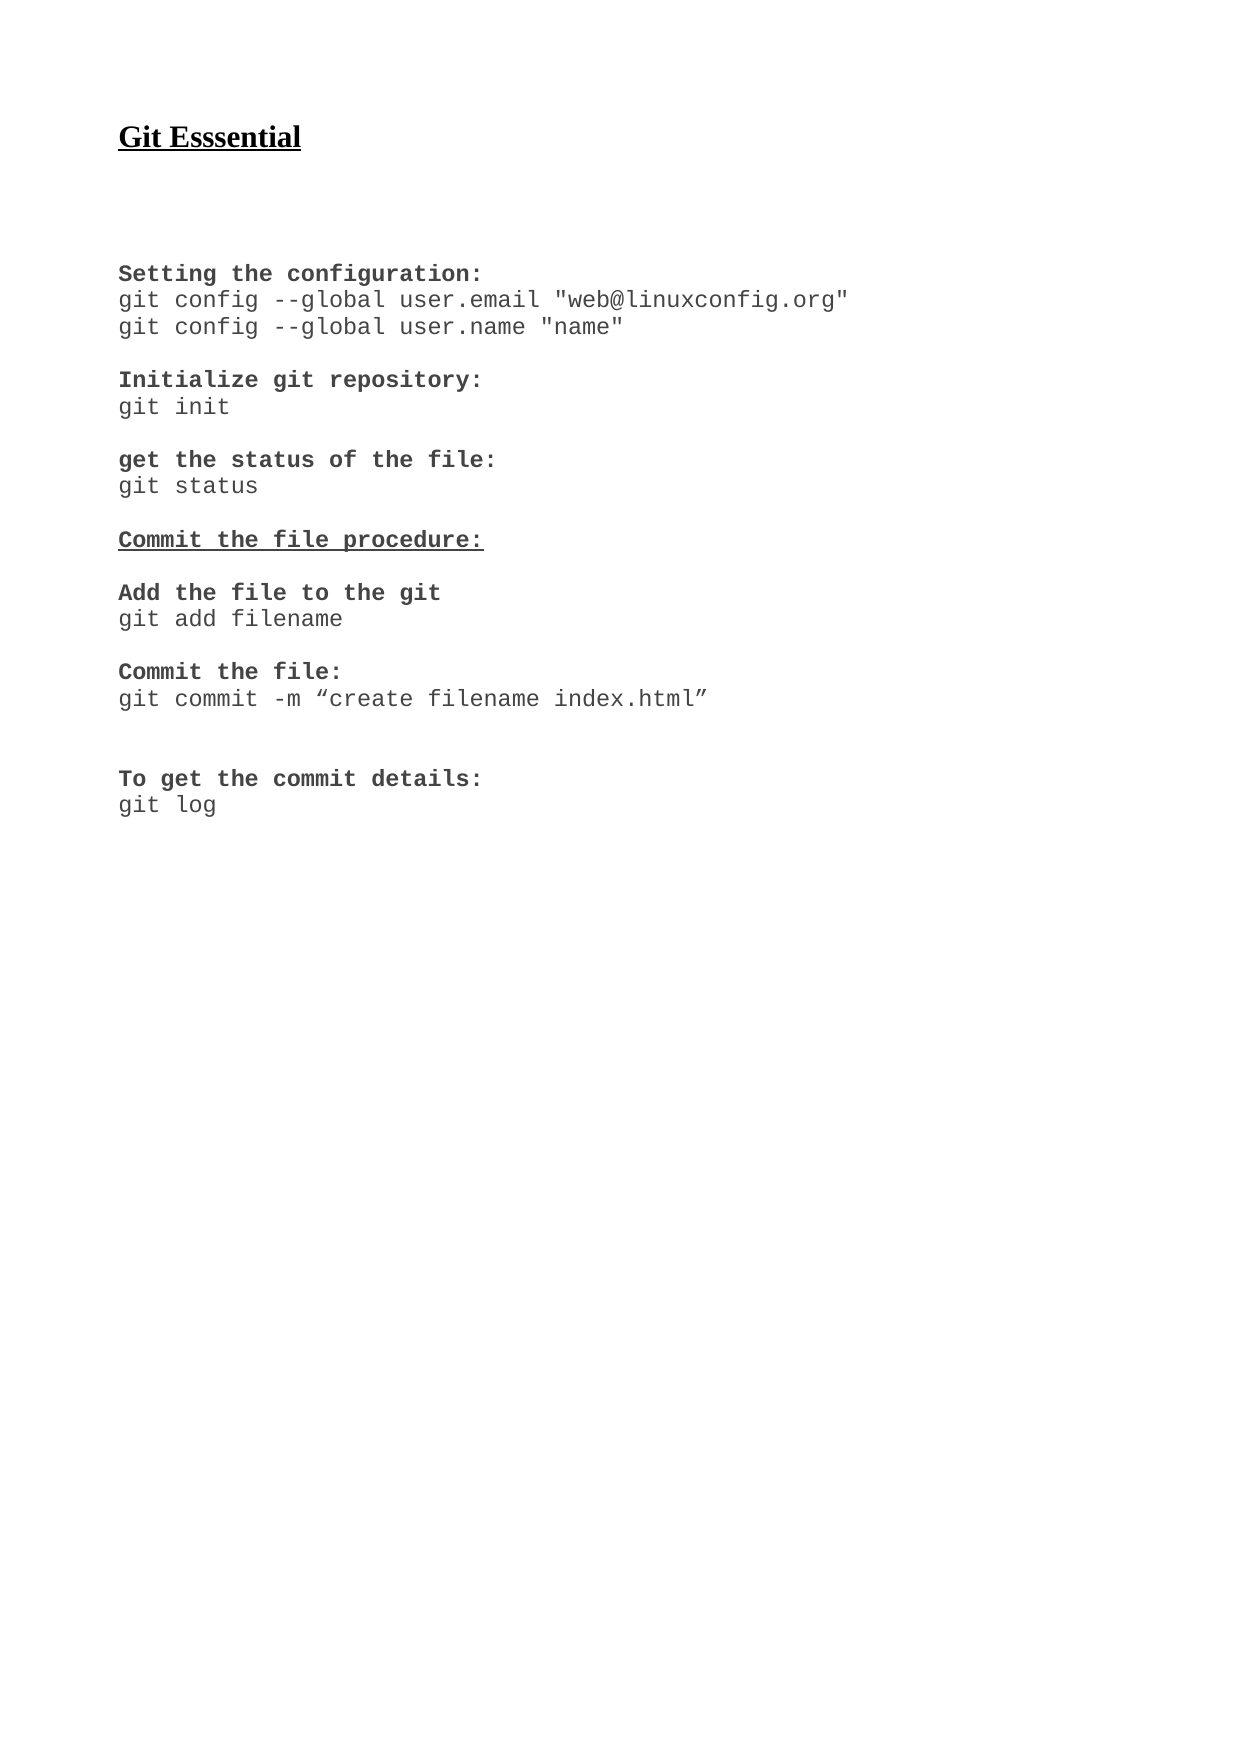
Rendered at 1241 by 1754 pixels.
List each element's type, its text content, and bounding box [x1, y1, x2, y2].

text Initialize git repository: [118, 368, 1122, 395]
text Git Esssential [118, 118, 1122, 154]
text git init [118, 395, 1122, 421]
text get the status of the file: [118, 448, 1122, 474]
text git add filename [118, 607, 1122, 634]
text git config --global user.name "name" [118, 315, 1122, 342]
text git status [118, 474, 1122, 501]
text Commit the file procedure: [118, 527, 1122, 554]
text Commit the file: [118, 660, 1122, 687]
text git config --global user.email "web@linuxconfig.org" [118, 288, 1122, 315]
text Add the file to the git [118, 581, 1122, 607]
text git log [118, 793, 1122, 820]
text git commit -m “create filename index.html” [118, 687, 1122, 713]
text To get the commit details: [118, 767, 1122, 793]
text Setting the configuration: [118, 262, 1122, 288]
